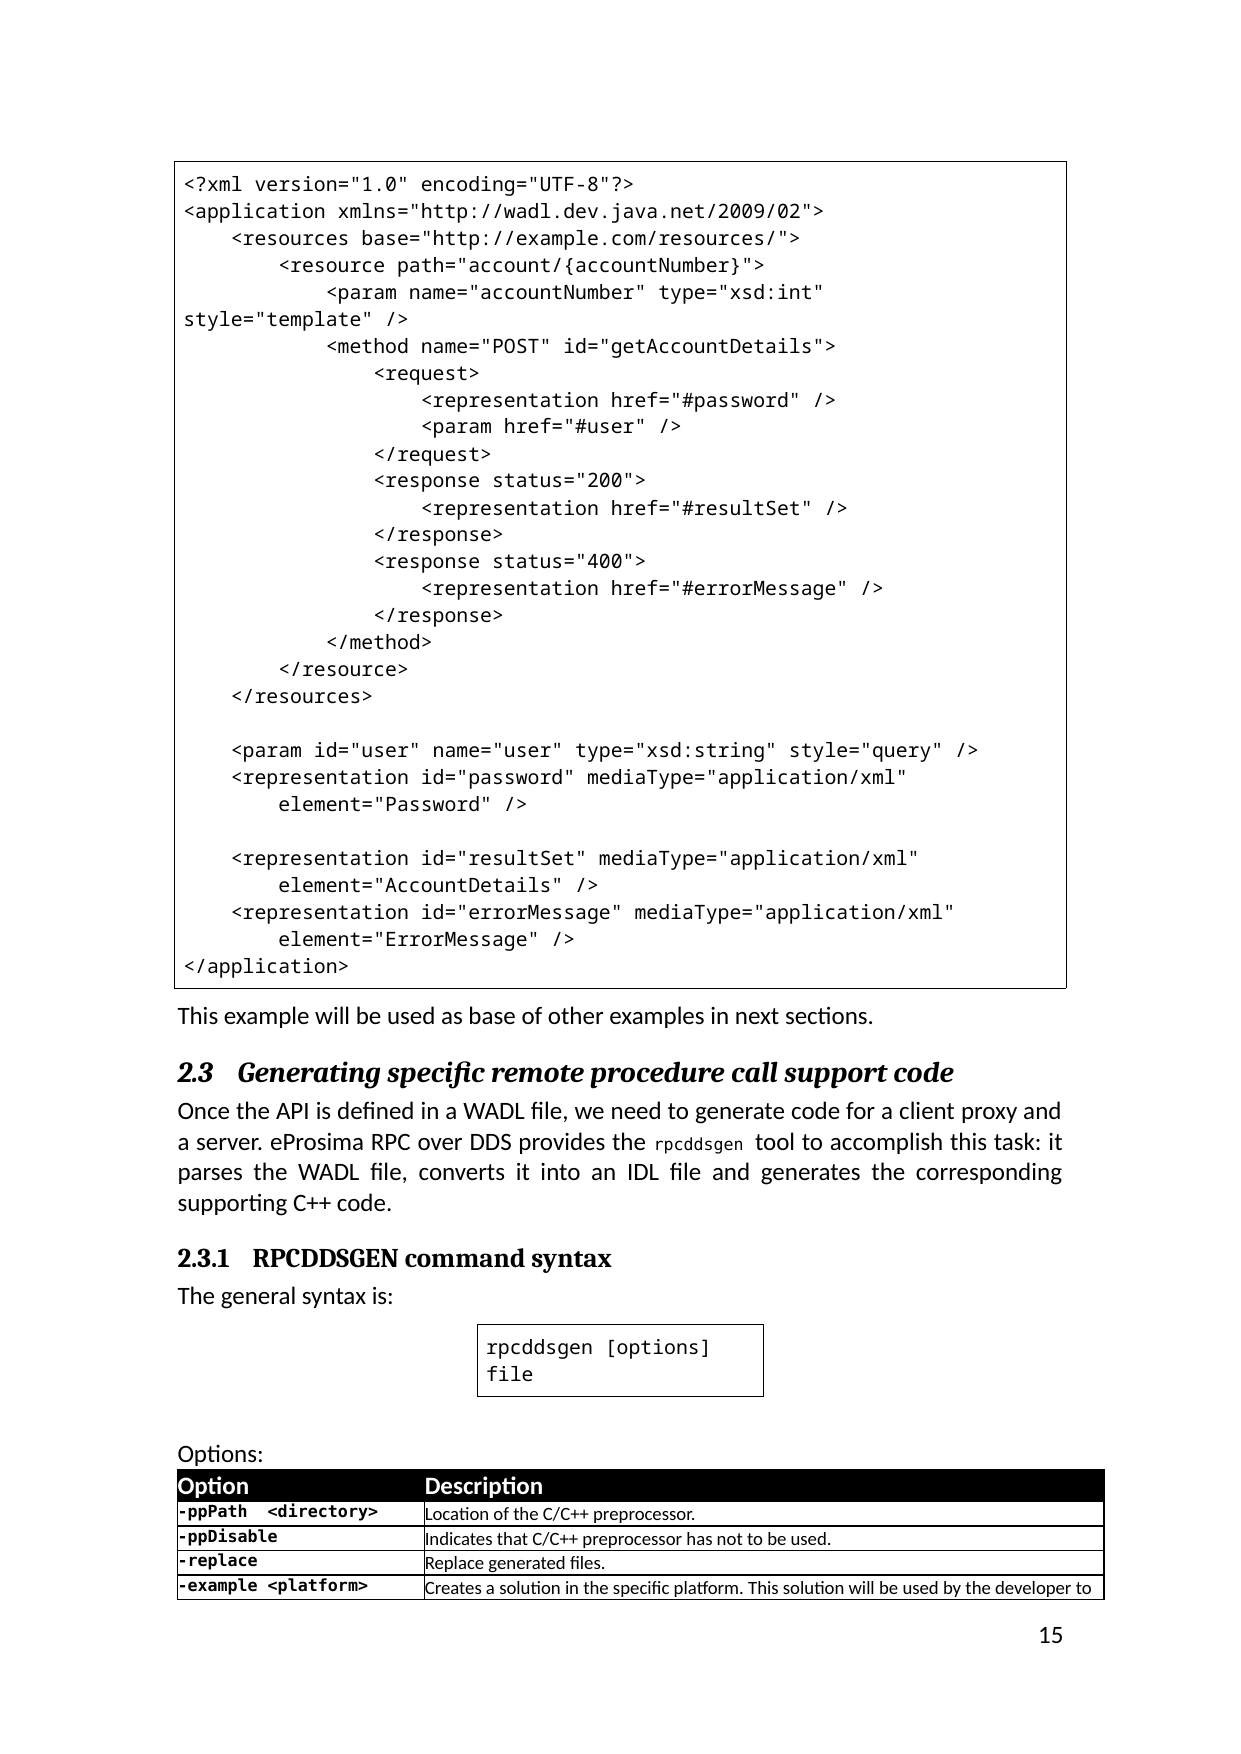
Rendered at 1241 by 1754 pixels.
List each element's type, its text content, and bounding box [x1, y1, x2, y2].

text The general syntax is: [177, 1280, 1063, 1311]
table_cell -example <platform> [178, 1576, 424, 1599]
text element="AccountDetails" /> <representation id="errorMessage" mediaType="application/xml" element="ErrorMessage" /> </application> [183, 871, 1057, 979]
subtitle Generating specific remote procedure call support code [177, 1056, 1063, 1089]
text <?xml version="1.0" encoding="UTF-8"?> <application xmlns="http://wadl.dev.java.net/2009/02"> <resources base="http://example.com/resources/"> <resource path="account/{accountNumber}"> <param name="accountNumber" type="xsd:int" style="template" /> <method name="POST" id="getAccountDetails"> <request> <representation href="#password" /> <param href="#user" /> </request> <response status="200"> <representation href="#resultSet" /> </response> <response status="400"> <representation href="#errorMessage" /> [183, 170, 1057, 602]
table_cell -replace [178, 1551, 424, 1574]
table_cell -ppPath <directory> [178, 1502, 424, 1525]
text Once the API is defined in a WADL file, we need to generate code for a client proxy and a server. eProsima RPC over DDS provides the rpcddsgen tool to accomplish this task: it parses the WADL file, converts it into an IDL file and generates the corresponding supporting C++ code. [177, 1096, 1063, 1218]
text </response> </method> </resource> </resources> <param id="user" name="user" type="xsd:string" style="query" /> <representation id="password" mediaType="application/xml" element="Password" /> <representation id="resultSet" mediaType="application/xml" [183, 602, 1057, 871]
table_cell Creates a solution in the specific platform. This solution will be used by the developer to [425, 1576, 1103, 1599]
text [177, 148, 1063, 161]
subtitle RPCDDSGEN command syntax [177, 1243, 1063, 1274]
table_header Option [178, 1470, 424, 1501]
text Options: [177, 1438, 1063, 1469]
text rpcddsgen [options] file [486, 1333, 754, 1387]
table_cell Location of the C/C++ preprocessor. [425, 1502, 1103, 1525]
table_cell Replace generated files. [425, 1551, 1103, 1574]
table_cell Indicates that C/C++ preprocessor has not to be used. [425, 1527, 1103, 1550]
text [175, 162, 1066, 988]
table_header Description [425, 1470, 1103, 1501]
text This example will be used as base of other examples in next sections. [177, 989, 1063, 1031]
table_cell -ppDisable [178, 1527, 424, 1550]
